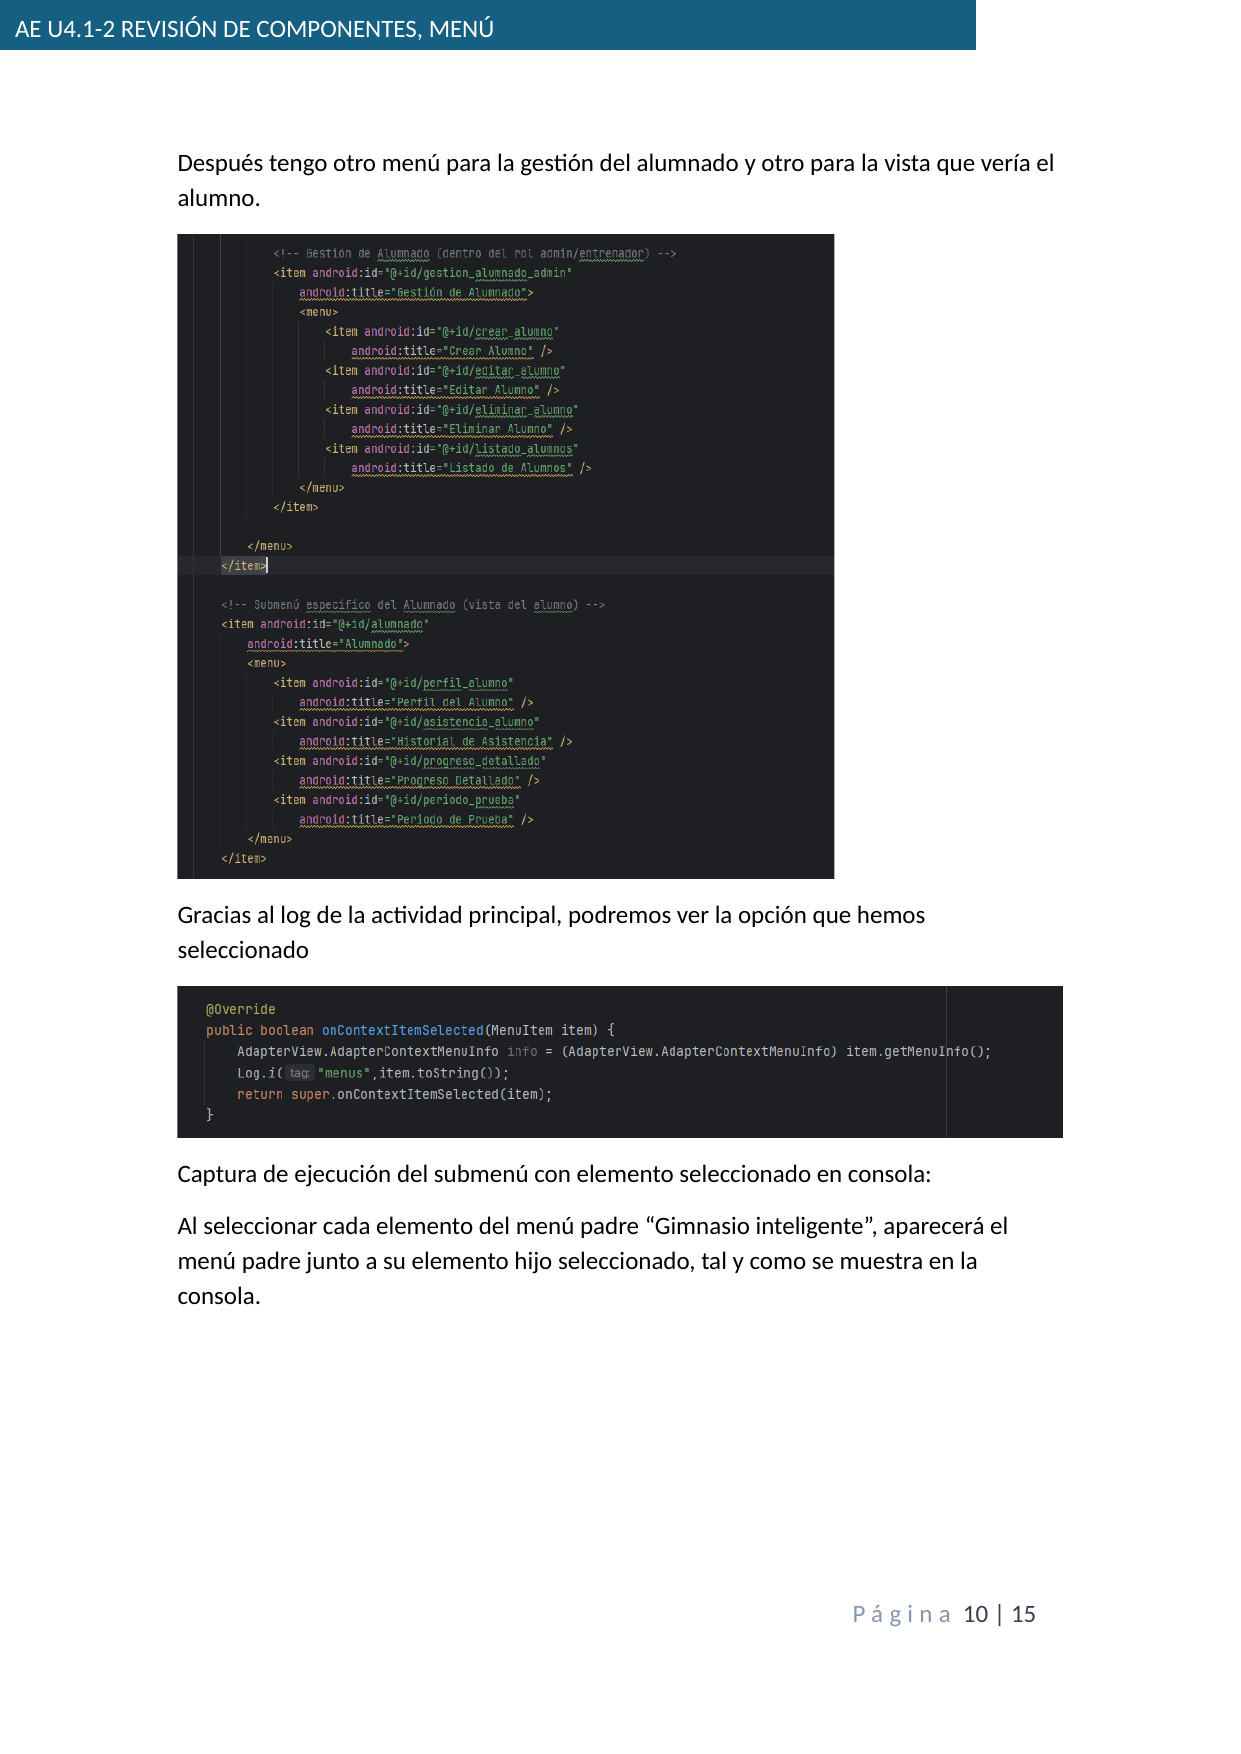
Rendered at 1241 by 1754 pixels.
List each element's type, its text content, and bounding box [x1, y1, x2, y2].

text Captura de ejecución del submenú con elemento seleccionado en consola: [177, 1158, 1063, 1189]
text Después tengo otro menú para la gestión del alumnado y otro para la vista que vería el alumno. [177, 148, 1063, 213]
text Gracias al log de la actividad principal, podremos ver la opción que hemos seleccionado [177, 900, 1063, 965]
text Al seleccionar cada elemento del menú padre “Gimnasio inteligente”, aparecerá el menú padre junto a su elemento hijo seleccionado, tal y como se muestra en la consola. [177, 1210, 1063, 1311]
